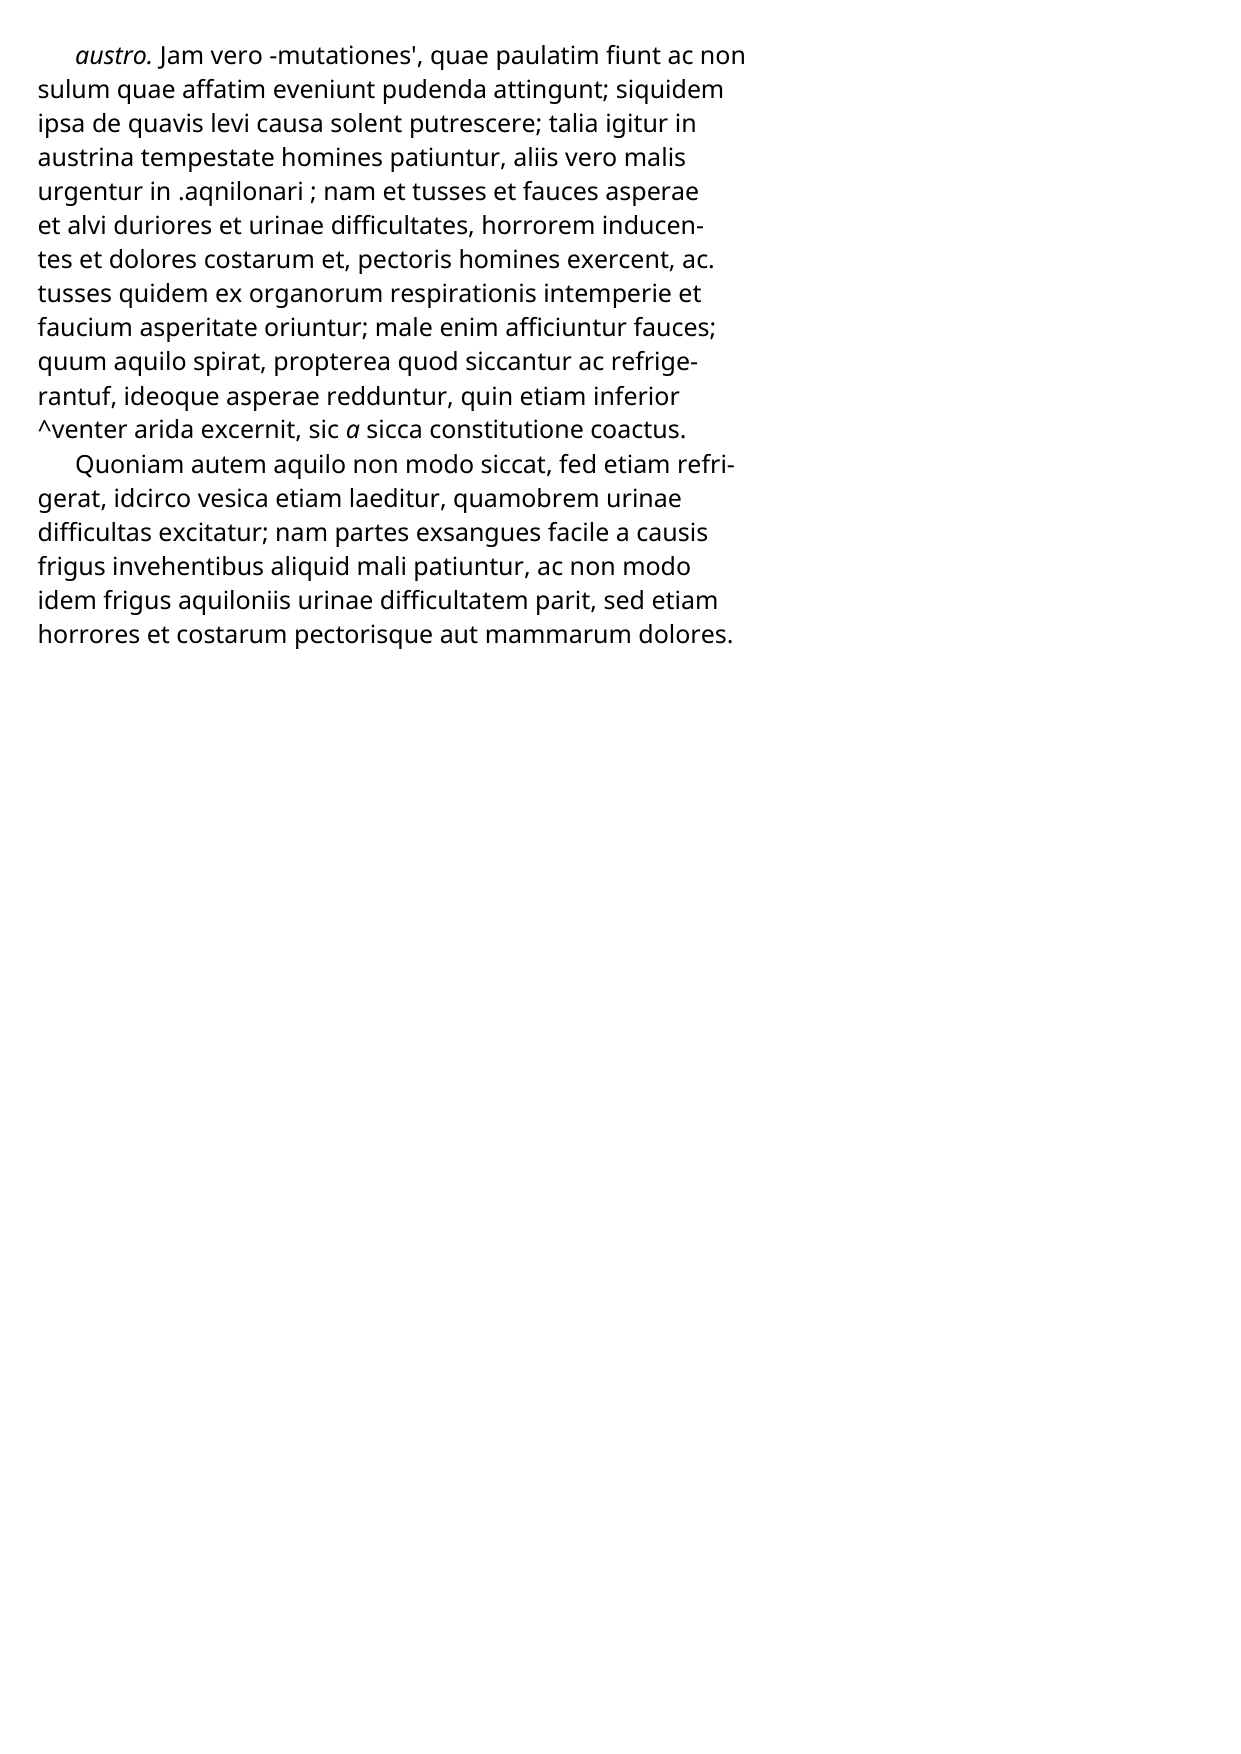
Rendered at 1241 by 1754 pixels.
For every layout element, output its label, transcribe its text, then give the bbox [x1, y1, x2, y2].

text Quoniam autem aquilo non modo siccat, fed etiam refri- gerat, idcirco vesica etiam laeditur, quamobrem urinae difficultas excitatur; nam partes exsangues facile a causis frigus invehentibus aliquid mali patiuntur, ac non modo idem frigus aquiloniis urinae difficultatem parit, sed etiam horrores et costarum pectorisque aut mammarum dolores. [37, 446, 1203, 651]
text austro. Jam vero -mutationes', quae paulatim fiunt ac non sulum quae affatim eveniunt pudenda attingunt; siquidem ipsa de quavis levi causa solent putrescere; talia igitur in austrina tempestate homines patiuntur, aliis vero malis urgentur in .aqnilonari ; nam et tusses et fauces asperae et alvi duriores et urinae difficultates, horrorem inducen- tes et dolores costarum et, pectoris homines exercent, ac. tusses quidem ex organorum respirationis intemperie et faucium asperitate oriuntur; male enim afficiuntur fauces; quum aquilo spirat, propterea quod siccantur ac refrige- rantuf, ideoque asperae redduntur, quin etiam inferior ^venter arida excernit, sic a sicca constitutione coactus. [37, 37, 1203, 446]
